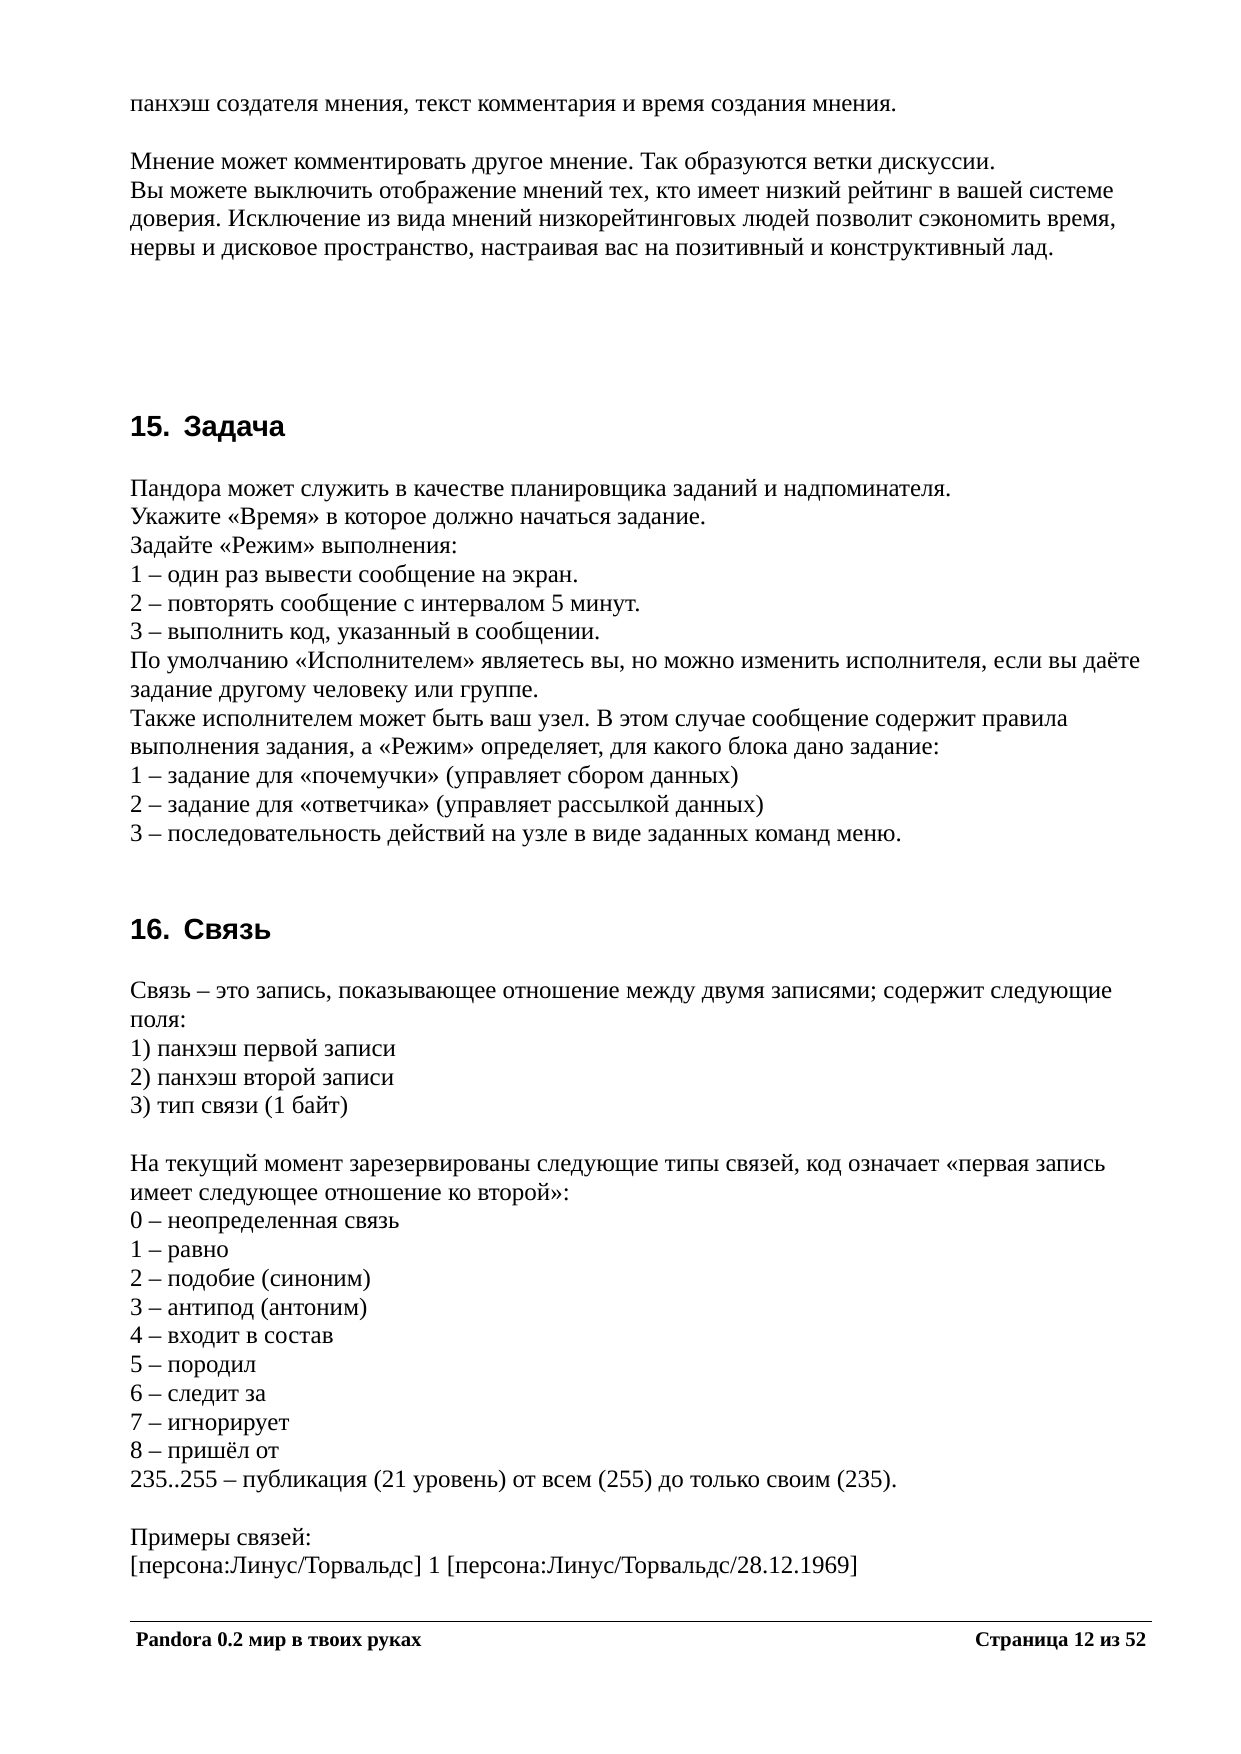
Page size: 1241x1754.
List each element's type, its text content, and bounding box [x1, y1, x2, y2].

text 2 – подобие (синоним) [130, 1263, 1152, 1292]
text Укажите «Время» в которое должно начаться задание. [130, 501, 1152, 530]
text 5 – породил [130, 1349, 1152, 1378]
text 1 – задание для «почемучки» (управляет сбором данных) [130, 760, 1152, 789]
text [персона:Линус/Торвальдс] 1 [персона:Линус/Торвальдс/28.12.1969] [130, 1550, 1152, 1579]
text Пандора может служить в качестве планировщика заданий и надпоминателя. [130, 473, 1152, 501]
text Вы можете выключить отображение мнений тех, кто имеет низкий рейтинг в вашей системе доверия. Исключение из вида мнений низкорейтинговых людей позволит сэкономить время, нервы и дисковое пространство, настраивая вас на позитивный и конструктивный лад. [130, 175, 1152, 261]
text 3) тип связи (1 байт) [130, 1090, 1152, 1119]
text панхэш создателя мнения, текст комментария и время создания мнения. [130, 88, 1152, 117]
text По умолчанию «Исполнителем» являетесь вы, но можно изменить исполнителя, если вы даёте задание другому человеку или группе. [130, 645, 1152, 703]
text 1 – один раз вывести сообщение на экран. [130, 559, 1152, 588]
text 1 – равно [130, 1234, 1152, 1263]
text 235..255 – публикация (21 уровень) от всем (255) до только своим (235). [130, 1464, 1152, 1493]
text 2) панхэш второй записи [130, 1062, 1152, 1090]
text Примеры связей: [130, 1522, 1152, 1550]
text 1) панхэш первой записи [130, 1033, 1152, 1062]
text 7 – игнорирует [130, 1407, 1152, 1435]
text Мнение может комментировать другое мнение. Так образуются ветки дискуссии. [130, 146, 1152, 175]
text 4 – входит в состав [130, 1320, 1152, 1349]
text 3 – выполнить код, указанный в сообщении. [130, 616, 1152, 645]
text Задайте «Режим» выполнения: [130, 530, 1152, 559]
text 2 – повторять сообщение с интервалом 5 минут. [130, 588, 1152, 616]
text 3 – антипод (антоним) [130, 1292, 1152, 1320]
text 2 – задание для «ответчика» (управляет рассылкой данных) [130, 789, 1152, 818]
text 6 – следит за [130, 1378, 1152, 1407]
text Связь – это запись, показывающее отношение между двумя записями; содержит следующие поля: [130, 975, 1152, 1033]
text 0 – неопределенная связь [130, 1205, 1152, 1234]
subtitle Связь [130, 912, 1152, 945]
text 8 – пришёл от [130, 1435, 1152, 1464]
text 3 – последовательность действий на узле в виде заданных команд меню. [130, 818, 1152, 846]
subtitle Задача [130, 409, 1152, 442]
text Также исполнителем может быть ваш узел. В этом случае сообщение содержит правила выполнения задания, а «Режим» определяет, для какого блока дано задание: [130, 703, 1152, 760]
text На текущий момент зарезервированы следующие типы связей, код означает «первая запись имеет следующее отношение ко второй»: [130, 1148, 1152, 1205]
